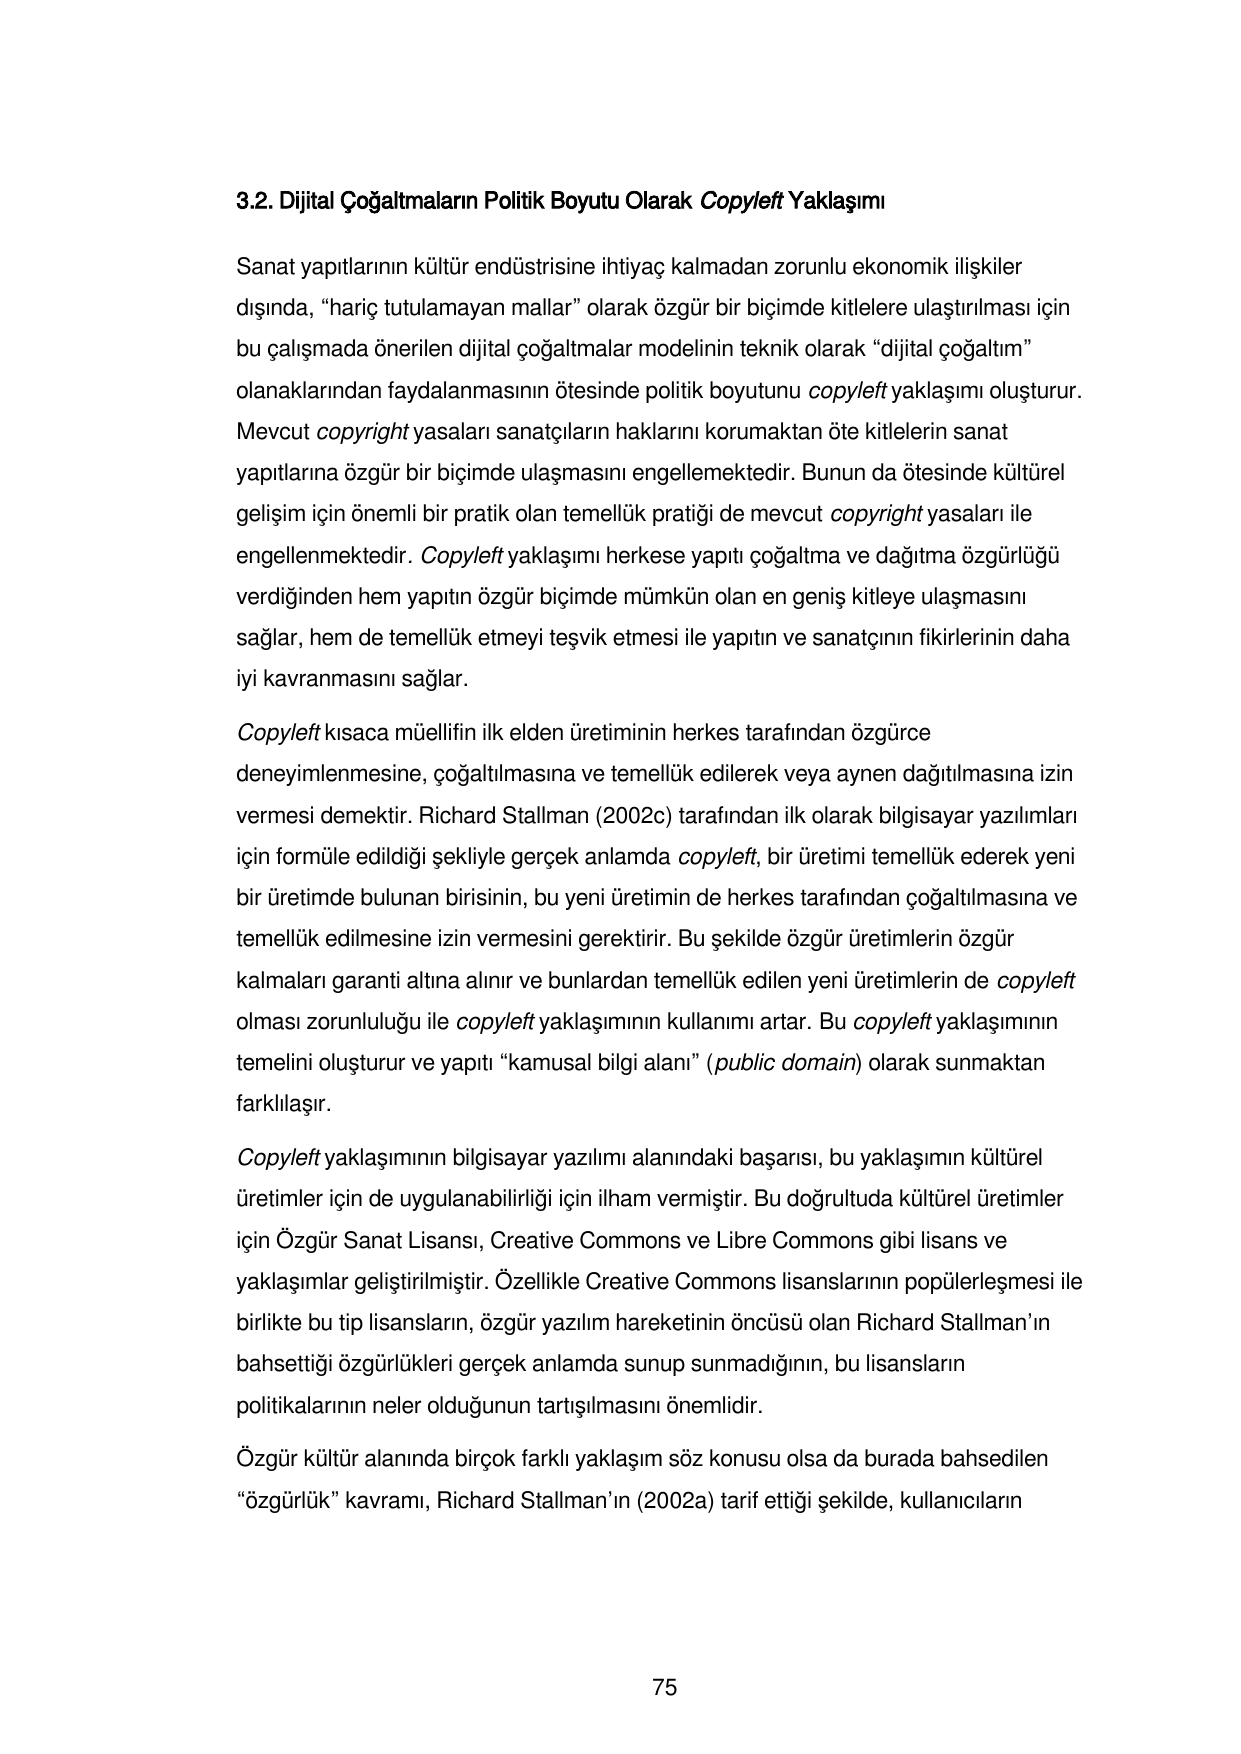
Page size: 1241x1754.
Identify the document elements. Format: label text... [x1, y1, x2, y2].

subtitle 3.2. Dijital Çoğaltmaların Politik Boyutu Olarak Copyleft Yaklaşımı [236, 185, 1093, 213]
text Sanat yapıtlarının kültür endüstrisine ihtiyaç kalmadan zorunlu ekonomik ilişkiler dışında, “hariç tutulamayan mallar” olarak özgür bir biçimde kitlelere ulaştırılması için bu çalışmada önerilen dijital çoğaltmalar modelinin teknik olarak “dijital çoğaltım” olanaklarından faydalanmasının ötesinde politik boyutunu copyleft yaklaşımı oluşturur. Mevcut copyright yasaları sanatçıların haklarını korumaktan öte kitlelerin sanat yapıtlarına özgür bir biçimde ulaşmasını engellemektedir. Bunun da ötesinde kültürel gelişim için önemli bir pratik olan temellük pratiği de mevcut copyright yasaları ile engellenmektedir. Copyleft yaklaşımı herkese yapıtı çoğaltma ve dağıtma özgürlüğü verdiğinden hem yapıtın özgür biçimde mümkün olan en geniş kitleye ulaşmasını sağlar, hem de temellük etmeyi teşvik etmesi ile yapıtın ve sanatçının fikirlerinin daha iyi kavranmasını sağlar. [236, 251, 1093, 691]
text Özgür kültür alanında birçok farklı yaklaşım söz konusu olsa da burada bahsedilen “özgürlük” kavramı, Richard Stallman’ın (2002a) tarif ettiği şekilde, kullanıcıların [236, 1444, 1093, 1513]
text Copyleft yaklaşımının bilgisayar yazılımı alanındaki başarısı, bu yaklaşımın kültürel üretimler için de uygulanabilirliği için ilham vermiştir. Bu doğrultuda kültürel üretimler için Özgür Sanat Lisansı, Creative Commons ve Libre Commons gibi lisans ve yaklaşımlar geliştirilmiştir. Özellikle Creative Commons lisanslarının popülerleşmesi ile birlikte bu tip lisansların, özgür yazılım hareketinin öncüsü olan Richard Stallman’ın bahsettiği özgürlükleri gerçek anlamda sunup sunmadığının, bu lisansların politikalarının neler olduğunun tartışılmasını önemlidir. [236, 1143, 1093, 1418]
text Copyleft kısaca müellifin ilk elden üretiminin herkes tarafından özgürce deneyimlenmesine, çoğaltılmasına ve temellük edilerek veya aynen dağıtılmasına izin vermesi demektir. Richard Stallman (2002c) tarafından ilk olarak bilgisayar yazılımları için formüle edildiği şekliyle gerçek anlamda copyleft, bir üretimi temellük ederek yeni bir üretimde bulunan birisinin, bu yeni üretimin de herkes tarafından çoğaltılmasına ve temellük edilmesine izin vermesini gerektirir. Bu şekilde özgür üretimlerin özgür kalmaları garanti altına alınır ve bunlardan temellük edilen yeni üretimlerin de copyleft olması zorunluluğu ile copyleft yaklaşımının kullanımı artar. Bu copyleft yaklaşımının temelini oluşturur ve yapıtı “kamusal bilgi alanı” (public domain) olarak sunmaktan farklılaşır. [236, 718, 1093, 1116]
